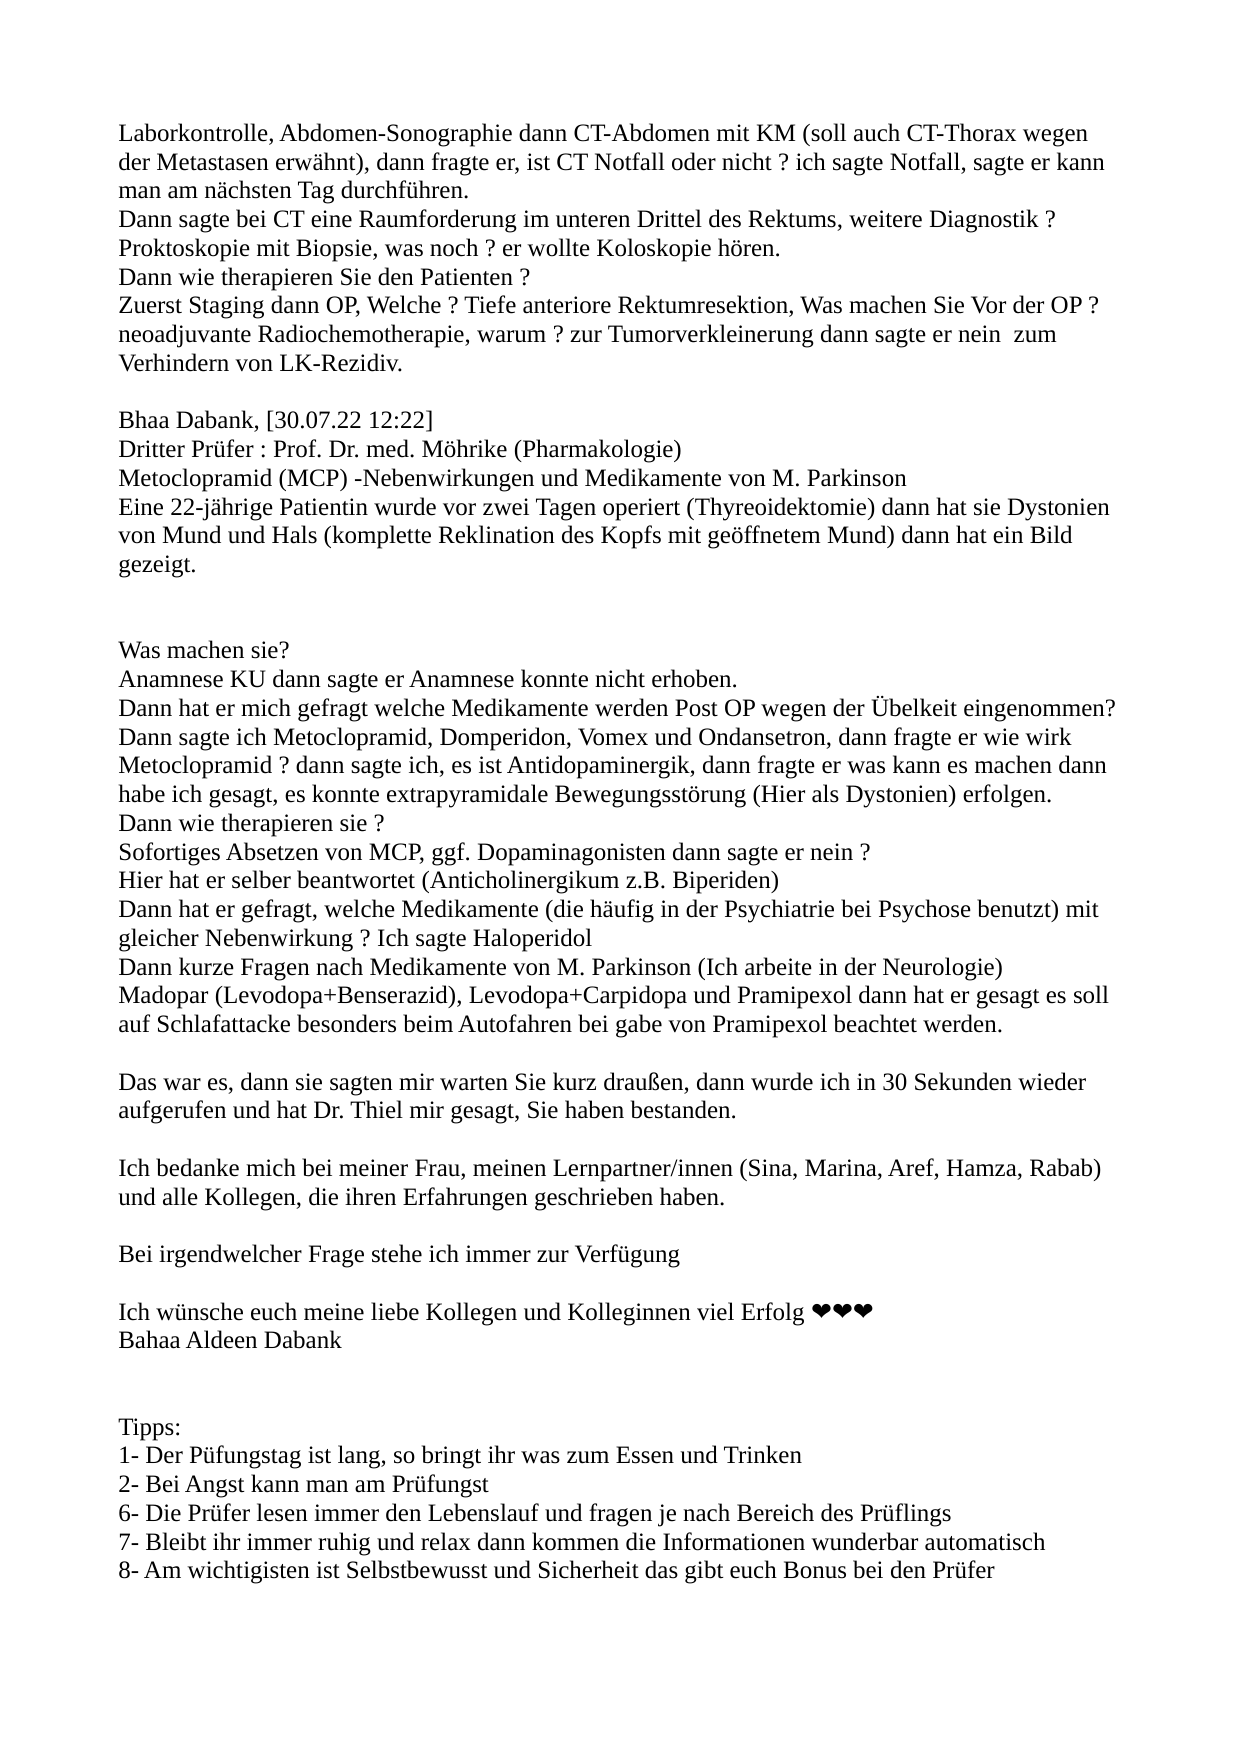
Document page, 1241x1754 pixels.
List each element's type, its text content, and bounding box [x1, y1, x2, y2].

text Das war es, dann sie sagten mir warten Sie kurz draußen, dann wurde ich in 30 Sekunden wieder aufgerufen und hat Dr. Thiel mir gesagt, Sie haben bestanden. [118, 1067, 1122, 1124]
text Sofortiges Absetzen von MCP, ggf. Dopaminagonisten dann sagte er nein ? [118, 837, 1122, 866]
text Ich wünsche euch meine liebe Kollegen und Kolleginnen viel Erfolg ❤️❤️❤️ [118, 1297, 1122, 1326]
text Was machen sie? [118, 636, 1122, 664]
text Proktoskopie mit Biopsie, was noch ? er wollte Koloskopie hören. [118, 233, 1122, 262]
text Dann sagte ich Metoclopramid, Domperidon, Vomex und Ondansetron, dann fragte er wie wirk Metoclopramid ? dann sagte ich, es ist Antidopaminergik, dann fragte er was kann es machen dann habe ich gesagt, es konnte extrapyramidale Bewegungsstörung (Hier als Dystonien) erfolgen. [118, 722, 1122, 808]
text Dann hat er gefragt, welche Medikamente (die häufig in der Psychiatrie bei Psychose benutzt) mit gleicher Nebenwirkung ? Ich sagte Haloperidol [118, 894, 1122, 952]
text 1- Der Püfungstag ist lang, so bringt ihr was zum Essen und Trinken [118, 1441, 1122, 1469]
text Ich bedanke mich bei meiner Frau, meinen Lernpartner/innen (Sina, Marina, Aref, Hamza, Rabab) und alle Kollegen, die ihren Erfahrungen geschrieben haben. [118, 1153, 1122, 1211]
text Dann wie therapieren sie ? [118, 808, 1122, 837]
text Bahaa Aldeen Dabank [118, 1326, 1122, 1354]
text Dann wie therapieren Sie den Patienten ? [118, 262, 1122, 291]
text 6- Die Prüfer lesen immer den Lebenslauf und fragen je nach Bereich des Prüflings [118, 1498, 1122, 1527]
text Dann sagte bei CT eine Raumforderung im unteren Drittel des Rektums, weitere Diagnostik ? [118, 204, 1122, 233]
text Hier hat er selber beantwortet (Anticholinergikum z.B. Biperiden) [118, 866, 1122, 894]
text Laborkontrolle, Abdomen-Sonographie dann CT-Abdomen mit KM (soll auch CT-Thorax wegen der Metastasen erwähnt), dann fragte er, ist CT Notfall oder nicht ? ich sagte Notfall, sagte er kann man am nächsten Tag durchführen. [118, 118, 1122, 204]
text Madopar (Levodopa+Benserazid), Levodopa+Carpidopa und Pramipexol dann hat er gesagt es soll auf Schlafattacke besonders beim Autofahren bei gabe von Pramipexol beachtet werden. [118, 981, 1122, 1038]
text Dann hat er mich gefragt welche Medikamente werden Post OP wegen der Übelkeit eingenommen? [118, 693, 1122, 722]
text Metoclopramid (MCP) -Nebenwirkungen und Medikamente von M. Parkinson [118, 463, 1122, 492]
text 2- Bei Angst kann man am Prüfungst [118, 1469, 1122, 1498]
text Bei irgendwelcher Frage stehe ich immer zur Verfügung [118, 1239, 1122, 1268]
text 8- Am wichtigisten ist Selbstbewusst und Sicherheit das gibt euch Bonus bei den Prüfer [118, 1556, 1122, 1584]
text Anamnese KU dann sagte er Anamnese konnte nicht erhoben. [118, 664, 1122, 693]
text Bhaa Dabank, [30.07.22 12:22] [118, 406, 1122, 434]
text Dritter Prüfer : Prof. Dr. med. Möhrike (Pharmakologie) [118, 434, 1122, 463]
text Eine 22-jährige Patientin wurde vor zwei Tagen operiert (Thyreoidektomie) dann hat sie Dystonien von Mund und Hals (komplette Reklination des Kopfs mit geöffnetem Mund) dann hat ein Bild gezeigt. [118, 492, 1122, 578]
text Dann kurze Fragen nach Medikamente von M. Parkinson (Ich arbeite in der Neurologie) [118, 952, 1122, 981]
text Tipps: [118, 1412, 1122, 1441]
text Zuerst Staging dann OP, Welche ? Tiefe anteriore Rektumresektion, Was machen Sie Vor der OP ? neoadjuvante Radiochemotherapie, warum ? zur Tumorverkleinerung dann sagte er nein zum Verhindern von LK-Rezidiv. [118, 291, 1122, 377]
text 7- Bleibt ihr immer ruhig und relax dann kommen die Informationen wunderbar automatisch [118, 1527, 1122, 1556]
